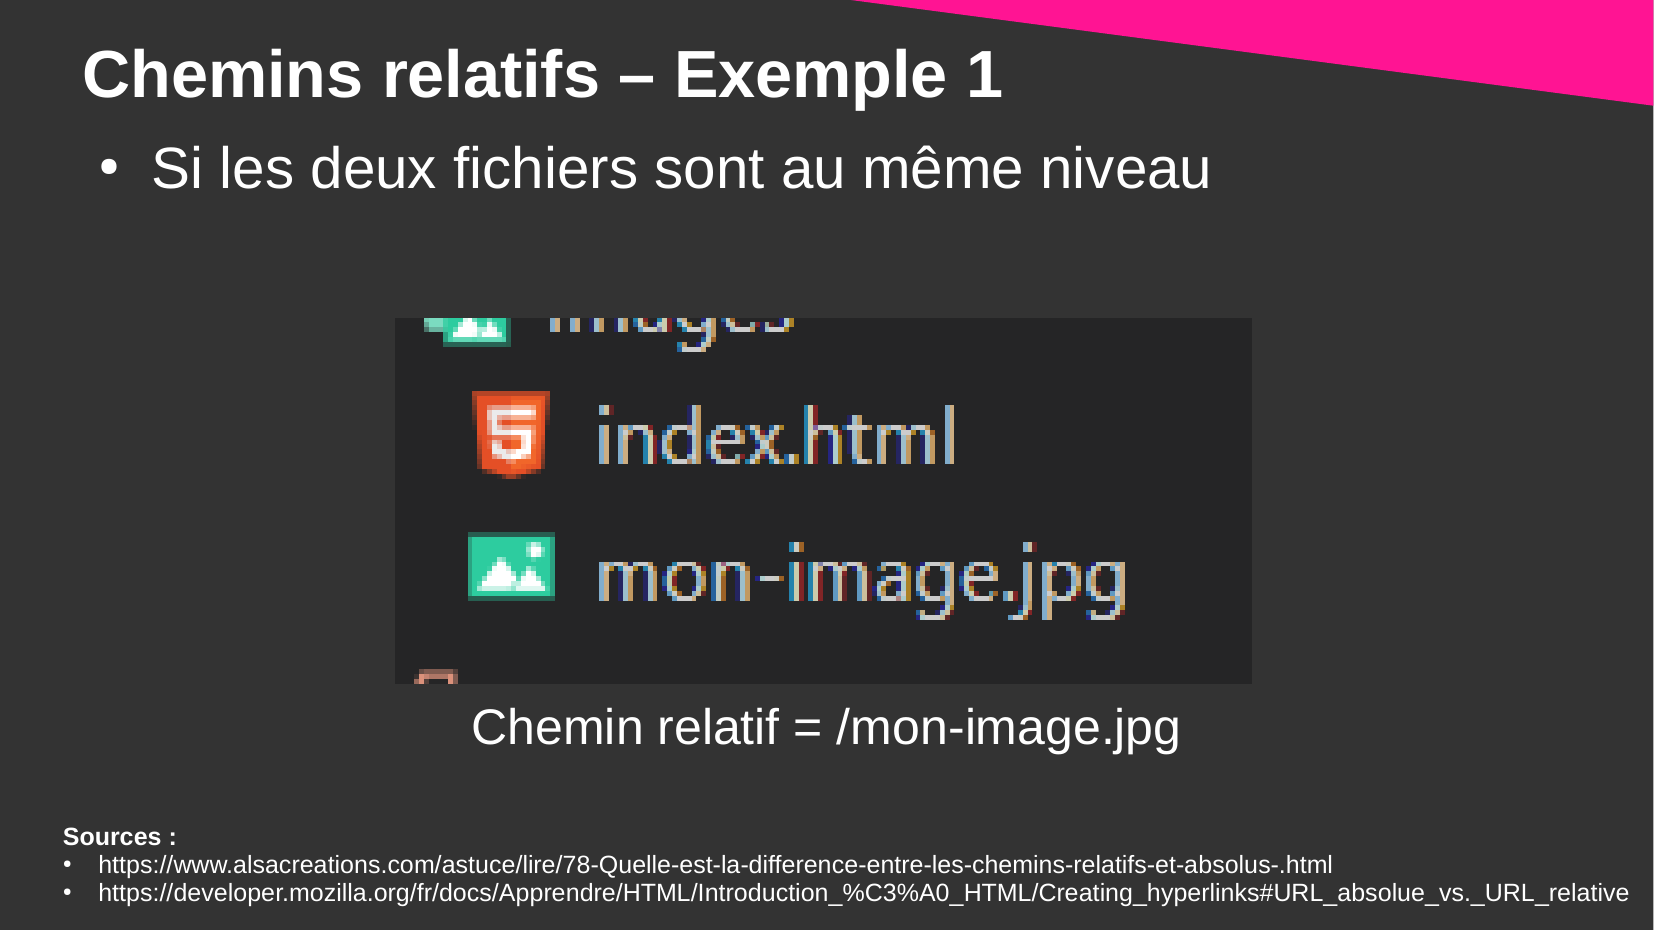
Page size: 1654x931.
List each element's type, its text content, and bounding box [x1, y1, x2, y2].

title Chemin relatif = /mon-image.jpg [358, 699, 1296, 762]
list Si les deux fichiers sont au même niveau [80, 135, 1546, 302]
text_box [850, 0, 1654, 106]
title Chemins relatifs – Exemple 1 [82, 37, 1571, 122]
picture [395, 318, 1252, 684]
text_box Sources : https://www.alsacreations.com/astuce/lire/78-Quelle-est-la-difference-entre-les-chemins-relatifs-et-absolus-.html https://developer.mozilla.org/fr/docs/Apprendre/HTML/Introduction_%C3%A0_HTML/Creating_hyperlinks#URL_absolue_vs._URL_relative [48, 815, 1654, 915]
